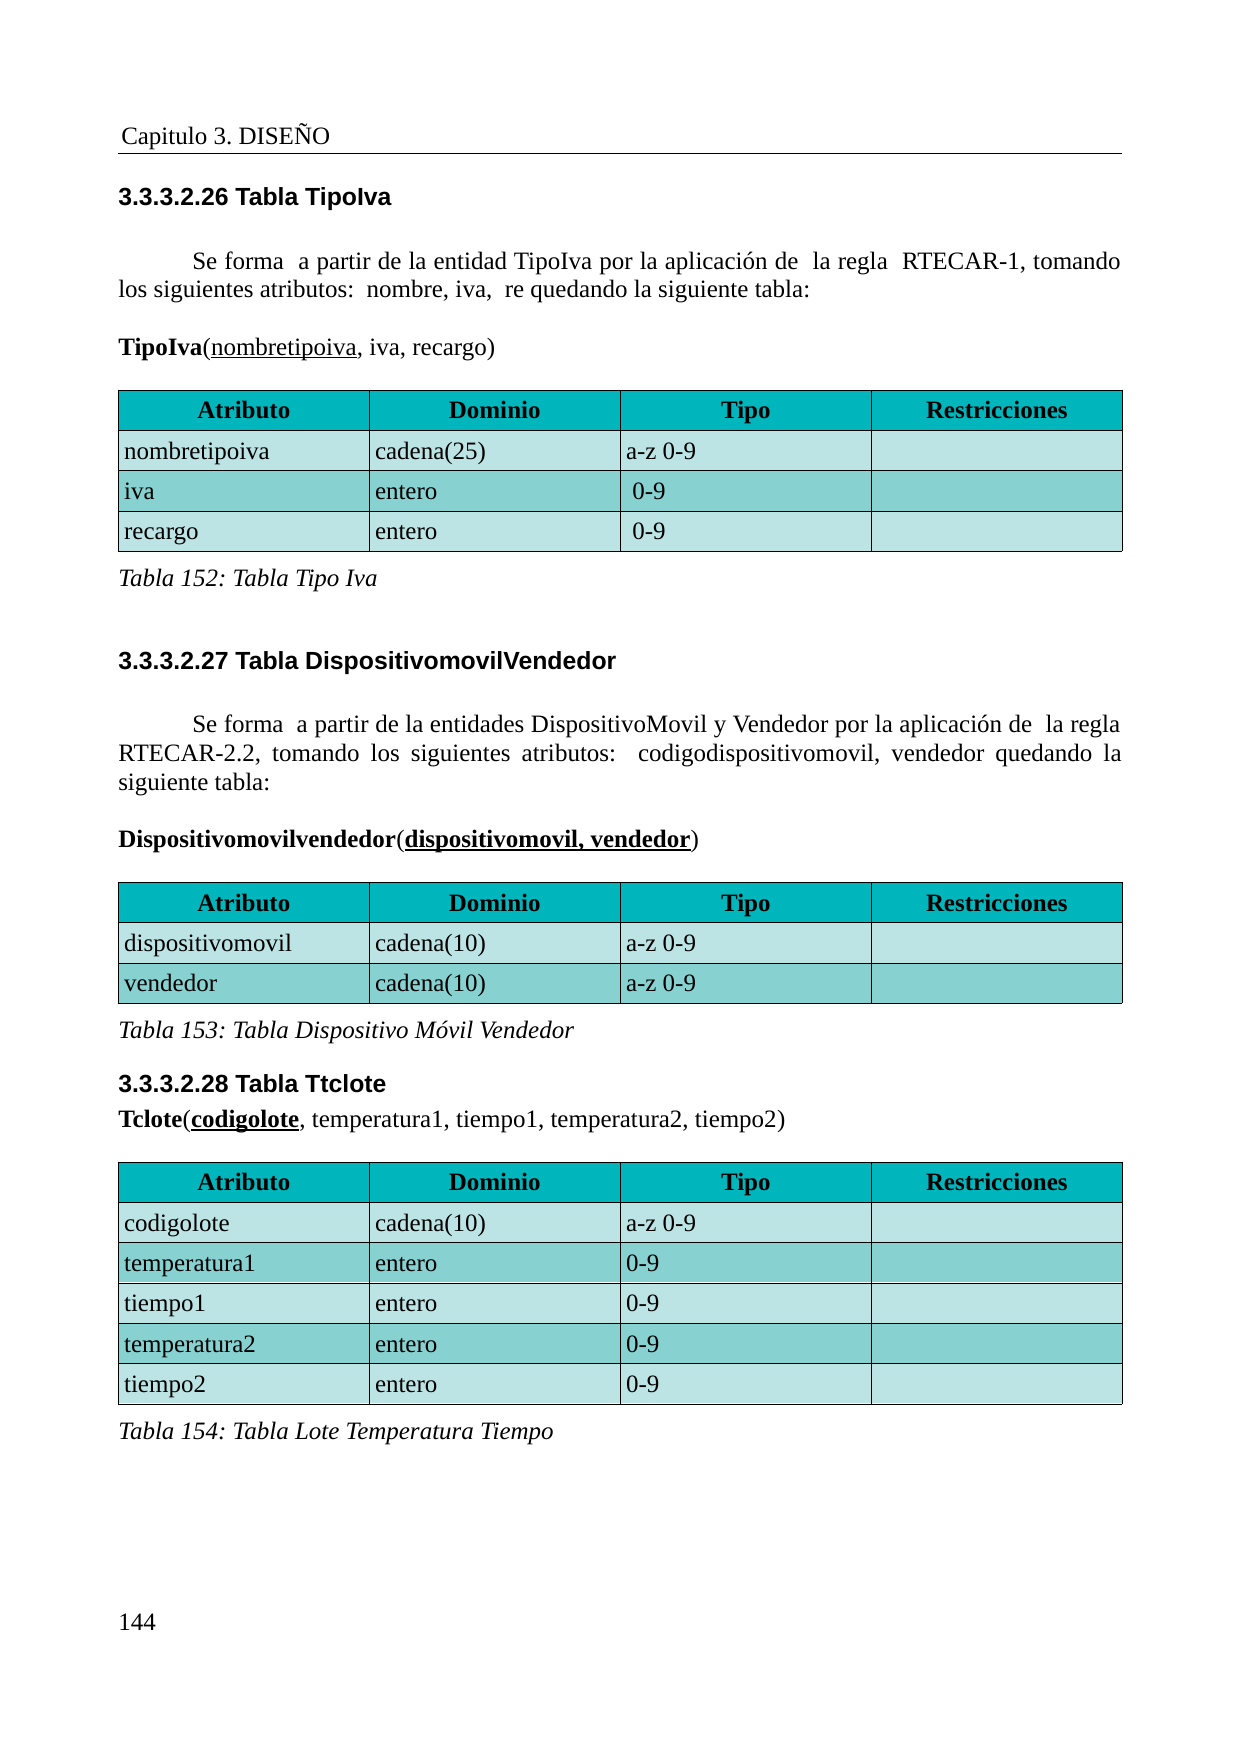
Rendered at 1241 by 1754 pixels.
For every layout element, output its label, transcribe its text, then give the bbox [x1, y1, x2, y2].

table_cell 0-9 [621, 512, 871, 551]
table_cell 0-9 [621, 1243, 871, 1282]
table_cell 0-9 [621, 1324, 871, 1363]
table_cell entero [370, 1284, 620, 1323]
table_cell entero [370, 1243, 620, 1282]
subtitle 3.3.3.2.28 Tabla Ttclote [118, 1069, 1122, 1098]
table_cell [872, 1324, 1122, 1363]
table_cell [872, 431, 1122, 470]
table_header Restricciones [872, 883, 1122, 922]
text Tabla 154: Tabla Lote Temperatura Tiempo [118, 1416, 1122, 1445]
table_cell codigolote [119, 1203, 369, 1242]
table_cell cadena(10) [370, 964, 620, 1003]
table_cell nombretipoiva [119, 431, 369, 470]
table_cell iva [119, 471, 369, 511]
table_cell [872, 1284, 1122, 1323]
table_cell temperatura1 [119, 1243, 369, 1282]
table_cell temperatura2 [119, 1324, 369, 1363]
table_cell a-z 0-9 [621, 431, 871, 470]
text Dispositivomovilvendedor(dispositivomovil, vendedor) [118, 824, 1122, 853]
table_cell entero [370, 1364, 620, 1403]
table_cell tiempo1 [119, 1284, 369, 1323]
text Tabla 152: Tabla Tipo Iva [118, 563, 1122, 592]
table_header Tipo [621, 1163, 871, 1202]
text Se forma a partir de la entidades DispositivoMovil y Vendedor por la aplicación de la regla RTECAR-2.2, tomando los siguientes atributos: codigodispositivomovil, vendedor quedando la siguiente tabla: [118, 709, 1122, 796]
table_header Tipo [621, 391, 871, 430]
table_cell cadena(10) [370, 1203, 620, 1242]
table_cell a-z 0-9 [621, 964, 871, 1003]
table_cell [872, 471, 1122, 511]
text Se forma a partir de la entidad TipoIva por la aplicación de la regla RTECAR-1, tomando los siguientes atributos: nombre, iva, re quedando la siguiente tabla: [118, 246, 1122, 303]
table_header Dominio [370, 1163, 620, 1202]
table_cell entero [370, 1324, 620, 1363]
table_cell tiempo2 [119, 1364, 369, 1403]
table_cell 0-9 [621, 471, 871, 511]
table_cell vendedor [119, 964, 369, 1003]
table_header Atributo [119, 391, 369, 430]
table_header Atributo [119, 1163, 369, 1202]
table_cell [872, 512, 1122, 551]
table_cell cadena(10) [370, 923, 620, 963]
table_cell 0-9 [621, 1364, 871, 1403]
table_cell 0-9 [621, 1284, 871, 1323]
table_cell a-z 0-9 [621, 923, 871, 963]
text Tclote(codigolote, temperatura1, tiempo1, temperatura2, tiempo2) [118, 1104, 1122, 1133]
table_cell entero [370, 512, 620, 551]
table_header Restricciones [872, 1163, 1122, 1202]
table_cell recargo [119, 512, 369, 551]
table_header Restricciones [872, 391, 1122, 430]
table_header Dominio [370, 391, 620, 430]
table_cell a-z 0-9 [621, 1203, 871, 1242]
table_cell [872, 1364, 1122, 1403]
text TipoIva(nombretipoiva, iva, recargo) [118, 332, 1122, 361]
subtitle 3.3.3.2.26 Tabla TipoIva [118, 182, 1122, 211]
table_cell [872, 1203, 1122, 1242]
table_cell [872, 964, 1122, 1003]
table_cell [872, 1243, 1122, 1282]
table_cell [872, 923, 1122, 963]
table_header Tipo [621, 883, 871, 922]
table_cell cadena(25) [370, 431, 620, 470]
table_cell dispositivomovil [119, 923, 369, 963]
table_cell entero [370, 471, 620, 511]
text Tabla 153: Tabla Dispositivo Móvil Vendedor [118, 1016, 1122, 1044]
table_header Atributo [119, 883, 369, 922]
table_header Dominio [370, 883, 620, 922]
subtitle 3.3.3.2.27 Tabla DispositivomovilVendedor [118, 646, 1122, 674]
